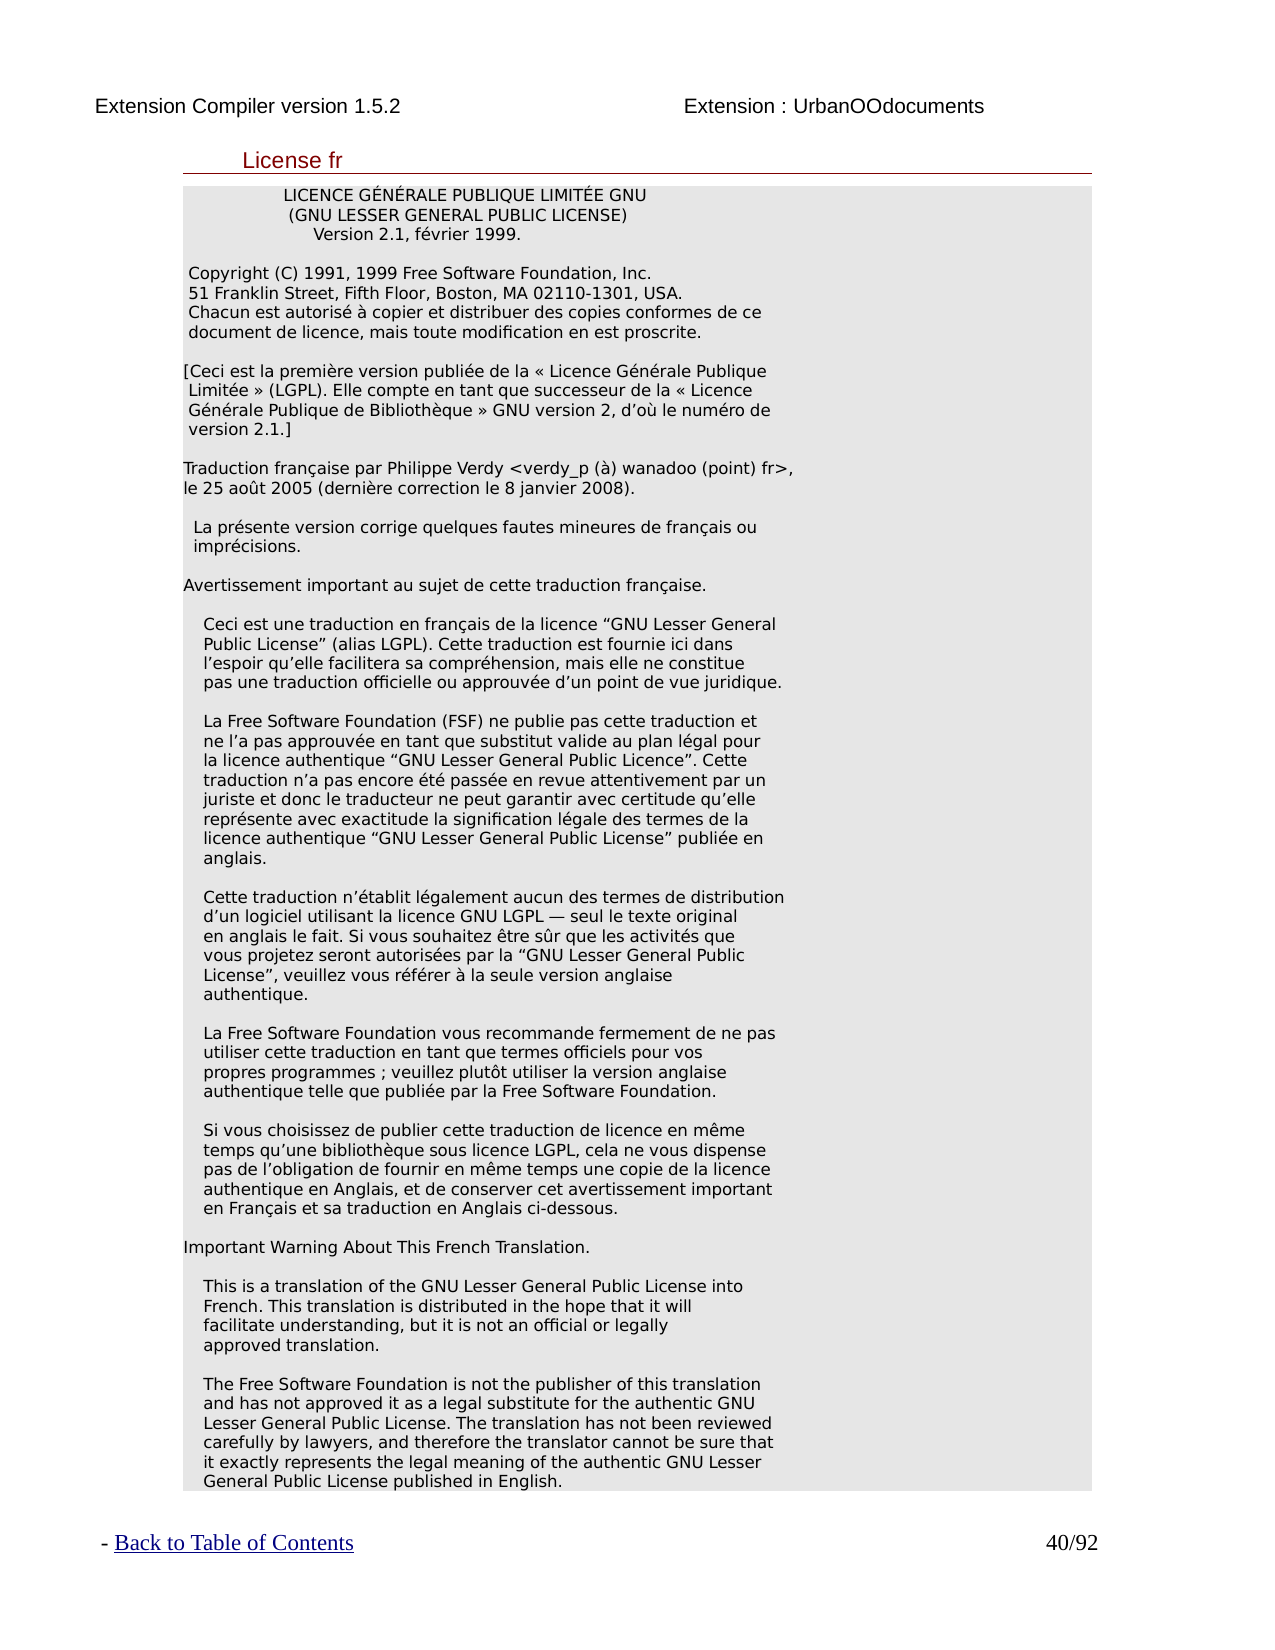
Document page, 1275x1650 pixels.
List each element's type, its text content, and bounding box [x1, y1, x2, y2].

text pas une traduction officielle ou approuvée d’un point de vue juridique. [183, 673, 1092, 693]
text en Français et sa traduction en Anglais ci-dessous. [183, 1199, 1092, 1219]
text and has not approved it as a legal substitute for the authentic GNU [183, 1394, 1092, 1413]
text licence authentique “GNU Lesser General Public License” publiée en [183, 829, 1092, 849]
text la licence authentique “GNU Lesser General Public Licence”. Cette [183, 751, 1092, 771]
text Ceci est une traduction en français de la licence “GNU Lesser General [183, 615, 1092, 634]
text approved translation. [183, 1336, 1092, 1355]
text General Public License published in English. [183, 1472, 1092, 1491]
text Lesser General Public License. The translation has not been reviewed [183, 1413, 1092, 1433]
text 51 Franklin Street, Fifth Floor, Boston, MA 02110-1301, USA. [183, 284, 1092, 303]
text propres programmes ; veuillez plutôt utiliser la version anglaise [183, 1063, 1092, 1082]
text (GNU LESSER GENERAL PUBLIC LICENSE) [183, 206, 1092, 225]
text authentique telle que publiée par la Free Software Foundation. [183, 1082, 1092, 1102]
text Important Warning About This French Translation. [183, 1238, 1092, 1258]
text authentique. [183, 985, 1092, 1004]
text représente avec exactitude la signification légale des termes de la [183, 810, 1092, 829]
text juriste et donc le traducteur ne peut garantir avec certitude qu’elle [183, 790, 1092, 810]
text Version 2.1, février 1999. [183, 225, 1092, 245]
text License fr [183, 147, 1092, 173]
text authentique en Anglais, et de conserver cet avertissement important [183, 1180, 1092, 1199]
text Limitée » (LGPL). Elle compte en tant que successeur de la « Licence [183, 381, 1092, 401]
text Si vous choisissez de publier cette traduction de licence en même [183, 1121, 1092, 1141]
text vous projetez seront autorisées par la “GNU Lesser General Public [183, 946, 1092, 966]
text version 2.1.] [183, 420, 1092, 439]
text La Free Software Foundation (FSF) ne publie pas cette traduction et [183, 712, 1092, 732]
text temps qu’une bibliothèque sous licence LGPL, cela ne vous dispense [183, 1141, 1092, 1160]
text French. This translation is distributed in the hope that it will [183, 1297, 1092, 1316]
text traduction n’a pas encore été passée en revue attentivement par un [183, 771, 1092, 790]
text Public License” (alias LGPL). Cette traduction est fournie ici dans [183, 634, 1092, 654]
text ne l’a pas approuvée en tant que substitut valide au plan légal pour [183, 732, 1092, 751]
text Traduction française par Philippe Verdy <verdy_p (à) wanadoo (point) fr>, [183, 459, 1092, 478]
text en anglais le fait. Si vous souhaitez être sûr que les activités que [183, 927, 1092, 946]
text Avertissement important au sujet de cette traduction française. [183, 576, 1092, 595]
text le 25 août 2005 (dernière correction le 8 janvier 2008). [183, 478, 1092, 498]
text anglais. [183, 849, 1092, 868]
text pas de l’obligation de fournir en même temps une copie de la licence [183, 1160, 1092, 1180]
text carefully by lawyers, and therefore the translator cannot be sure that [183, 1433, 1092, 1452]
text Chacun est autorisé à copier et distribuer des copies conformes de ce [183, 303, 1092, 323]
text [Ceci est la première version publiée de la « Licence Générale Publique [183, 362, 1092, 381]
text it exactly represents the legal meaning of the authentic GNU Lesser [183, 1452, 1092, 1472]
text La Free Software Foundation vous recommande fermement de ne pas [183, 1024, 1092, 1043]
text facilitate understanding, but it is not an official or legally [183, 1316, 1092, 1336]
text l’espoir qu’elle facilitera sa compréhension, mais elle ne constitue [183, 654, 1092, 673]
text License”, veuillez vous référer à la seule version anglaise [183, 966, 1092, 985]
text The Free Software Foundation is not the publisher of this translation [183, 1374, 1092, 1394]
text document de licence, mais toute modification en est proscrite. [183, 323, 1092, 342]
text utiliser cette traduction en tant que termes officiels pour vos [183, 1043, 1092, 1063]
text This is a translation of the GNU Lesser General Public License into [183, 1277, 1092, 1297]
text Cette traduction n’établit légalement aucun des termes de distribution [183, 888, 1092, 907]
text Générale Publique de Bibliothèque » GNU version 2, d’où le numéro de [183, 401, 1092, 420]
text imprécisions. [183, 537, 1092, 556]
text LICENCE GÉNÉRALE PUBLIQUE LIMITÉE GNU [183, 186, 1092, 206]
text La présente version corrige quelques fautes mineures de français ou [183, 517, 1092, 537]
text Copyright (C) 1991, 1999 Free Software Foundation, Inc. [183, 264, 1092, 284]
text d’un logiciel utilisant la licence GNU LGPL — seul le texte original [183, 907, 1092, 927]
